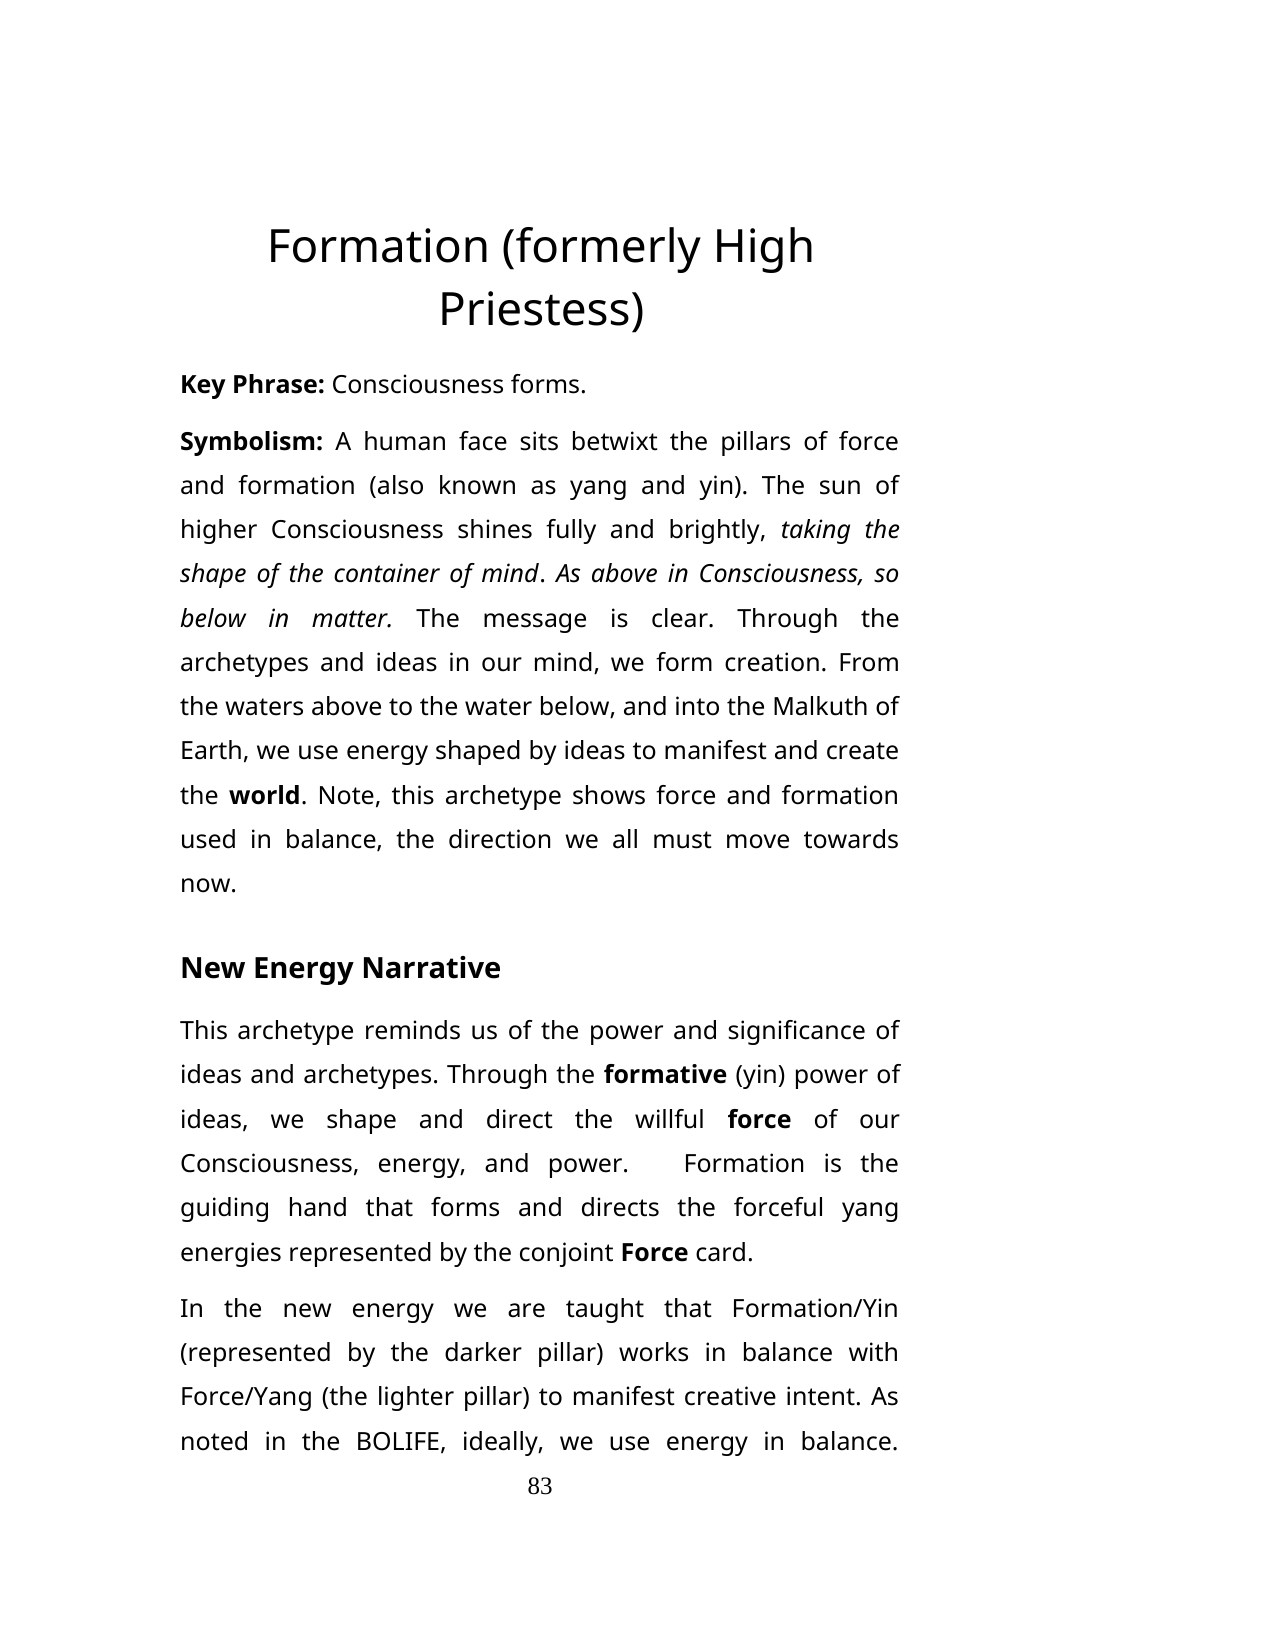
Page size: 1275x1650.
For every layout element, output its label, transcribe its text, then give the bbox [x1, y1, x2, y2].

text Key Phrase: Consciousness forms. [180, 367, 900, 401]
text In the new energy we are taught that Formation/Yin (represented by the darker pillar) works in balance with Force/Yang (the lighter pillar) to manifest creative intent. As noted in the BOLIFE, ideally, we use energy in balance. [180, 1290, 900, 1457]
subtitle Formation (formerly High Priestess) [180, 213, 902, 338]
text This archetype reminds us of the power and significance of ideas and archetypes. Through the formative (yin) power of ideas, we shape and direct the willful force of our Consciousness, energy, and power. Formation is the guiding hand that forms and directs the forceful yang energies represented by the conjoint Force card. [180, 1013, 900, 1268]
text Symbolism: A human face sits betwixt the pillars of force and formation (also known as yang and yin). The sun of higher Consciousness shines fully and brightly, taking the shape of the container of mind. As above in Consciousness, so below in matter. The message is clear. Through the archetypes and ideas in our mind, we form creation. From the waters above to the water below, and into the Malkuth of Earth, we use energy shaped by ideas to manifest and create the world. Note, this archetype shows force and formation used in balance, the direction we all must move towards now. [180, 423, 900, 900]
subtitle New Energy Narrative [180, 948, 900, 987]
